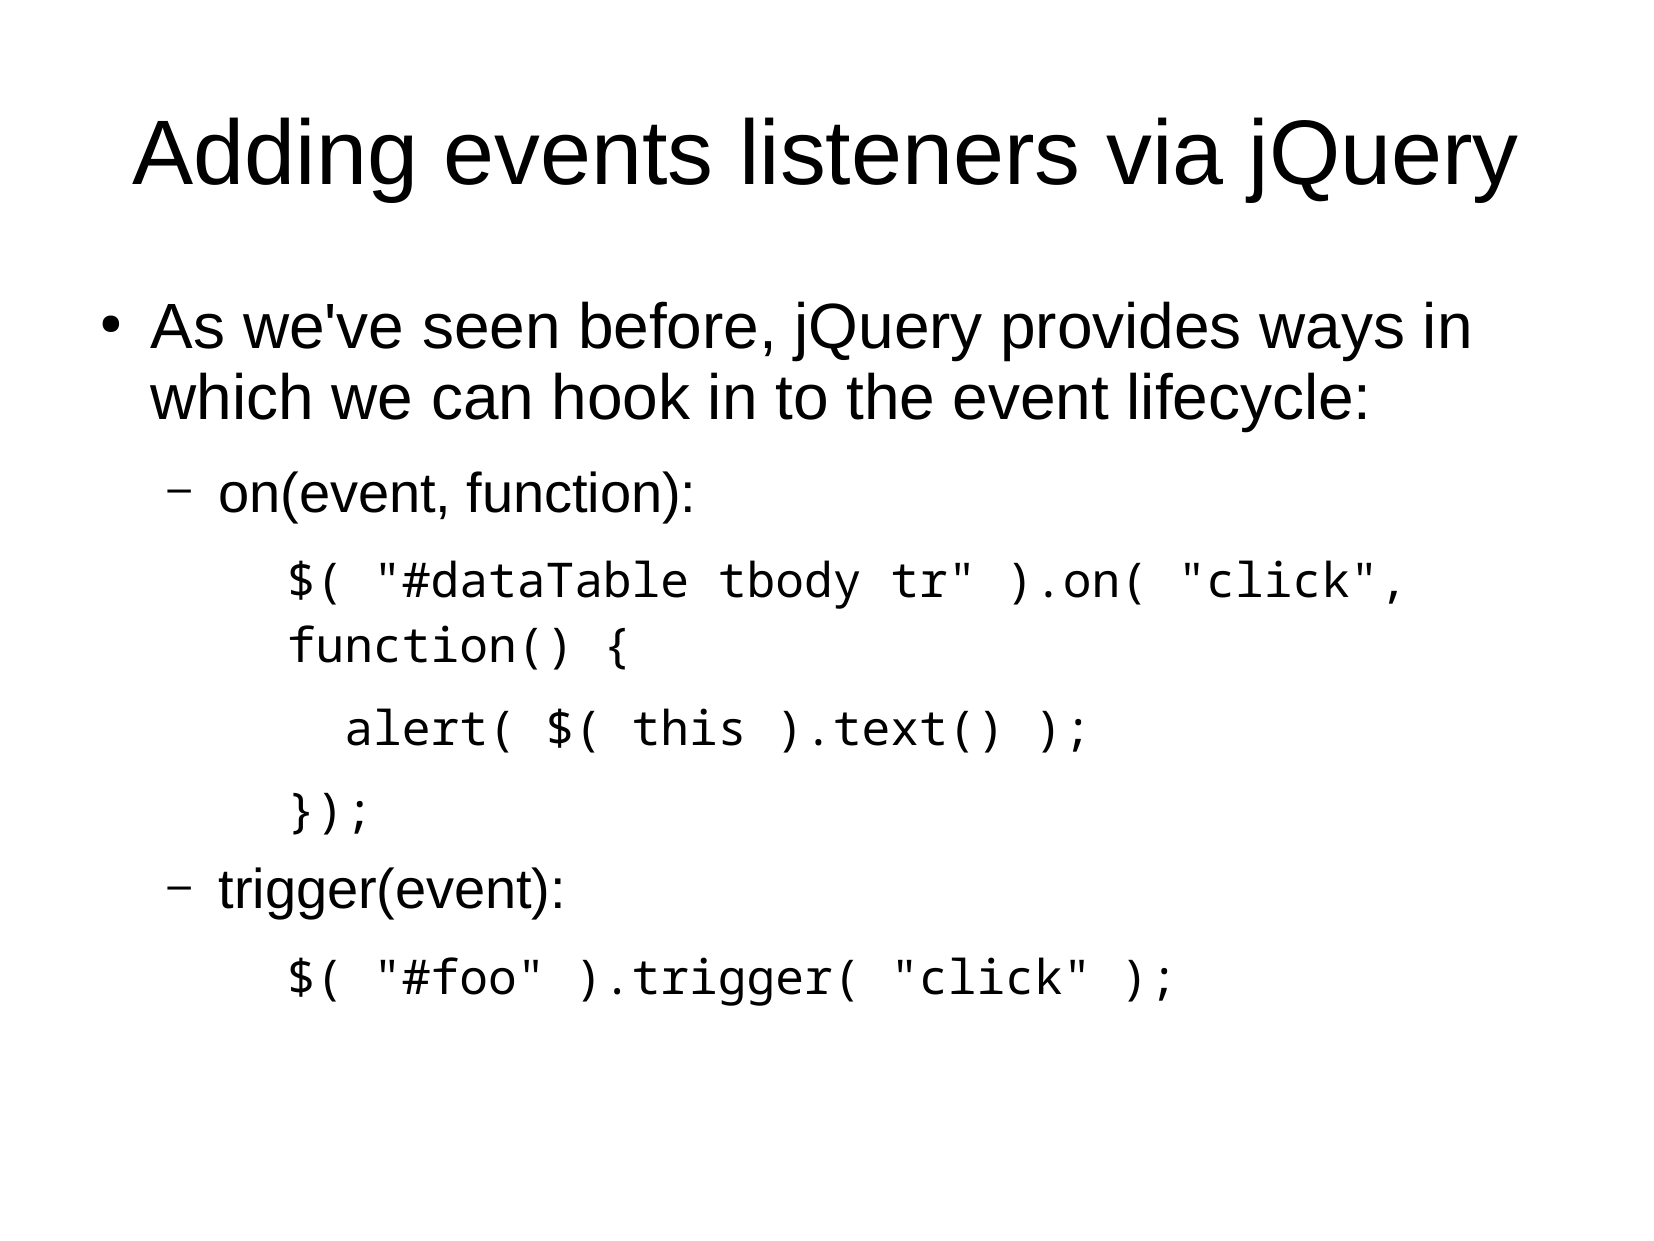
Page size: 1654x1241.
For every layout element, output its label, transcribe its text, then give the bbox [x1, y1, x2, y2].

title Adding events listeners via jQuery [82, 49, 1571, 257]
list As we've seen before, jQuery provides ways in which we can hook in to the event lifecycle: on(event, function): $( "#dataTable tbody tr" ).on( "click", function() { alert( $( this ).text() ); }); trigger(event): $( "#foo" ).trigger( "click" ); [82, 290, 1538, 1010]
